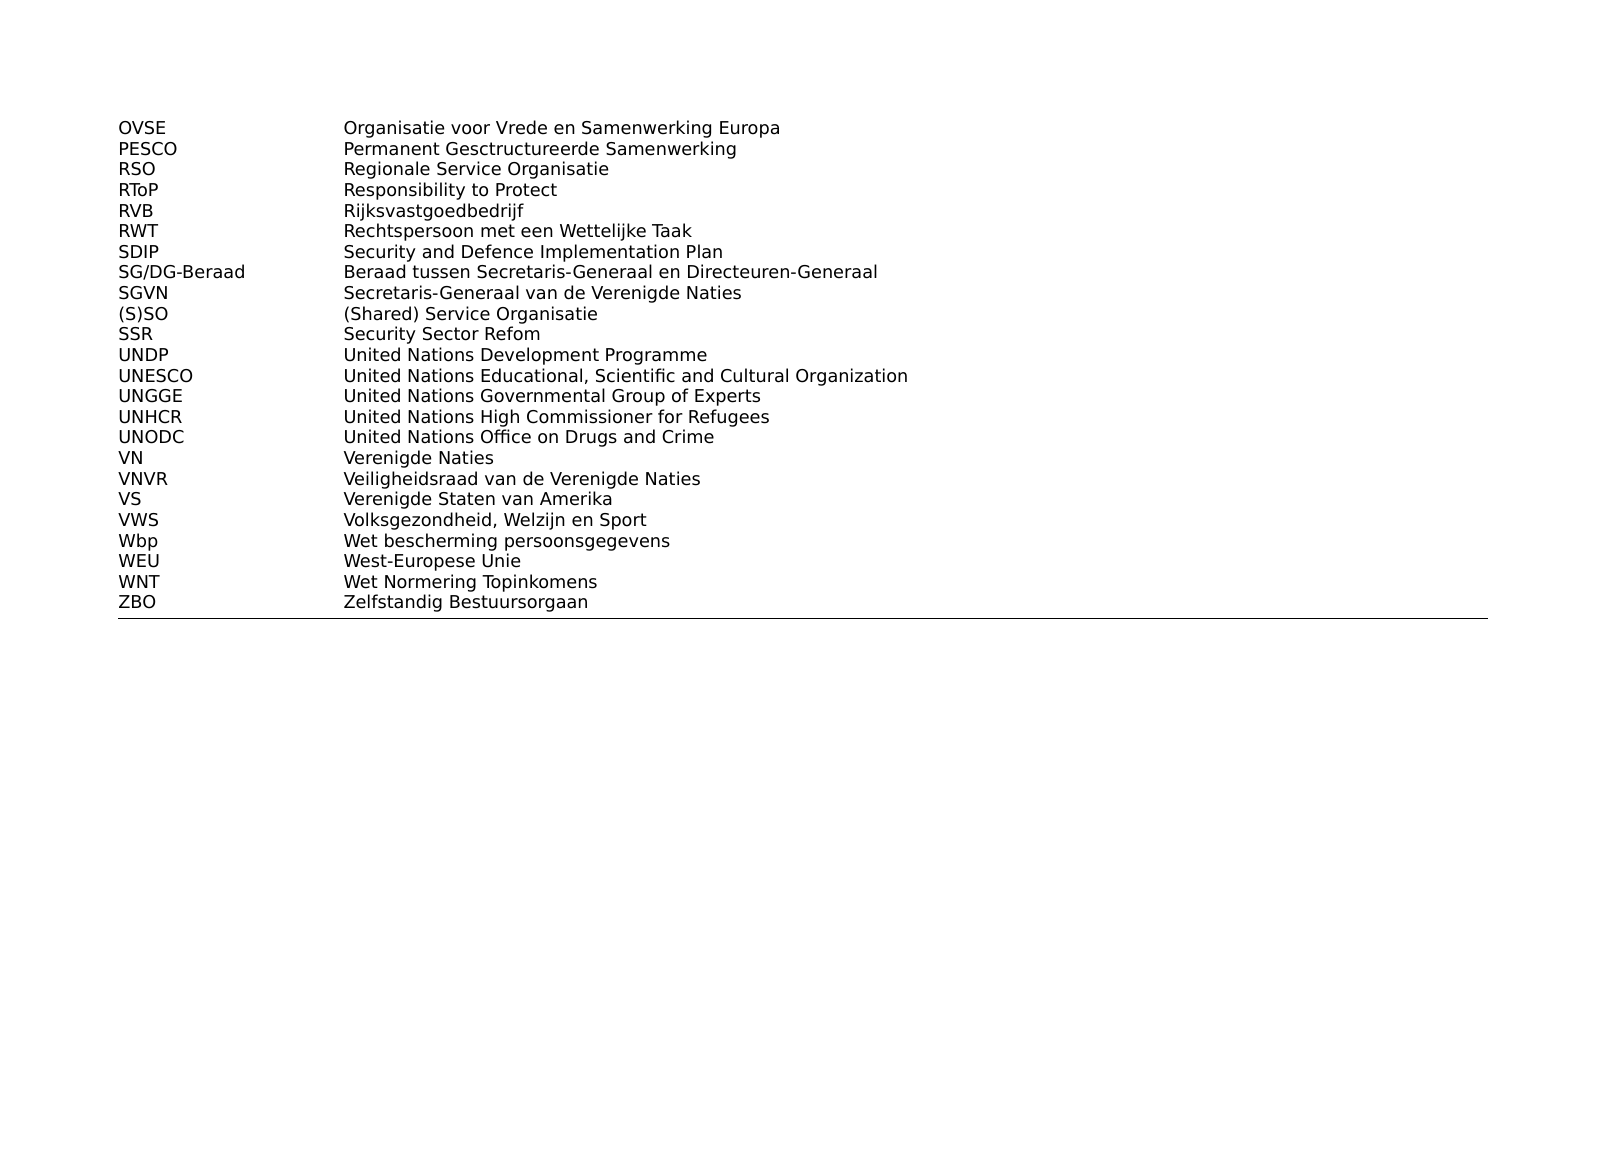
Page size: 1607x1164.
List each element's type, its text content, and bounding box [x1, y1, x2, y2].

table_cell United Nations Office on Drugs and Crime [337, 428, 1488, 448]
table_cell SG/DG-Beraad [118, 263, 337, 283]
table_cell UNGGE [118, 386, 337, 407]
table_cell Rijksvastgoedbedrijf [337, 201, 1488, 221]
table_cell United Nations Development Programme [337, 345, 1488, 366]
table_cell United Nations High Commissioner for Refugees [337, 407, 1488, 427]
table_cell Beraad tussen Secretaris-Generaal en Directeuren-Generaal [337, 263, 1488, 283]
table_cell Organisatie voor Vrede en Samenwerking Europa [337, 118, 1488, 139]
table_cell WNT [118, 572, 337, 592]
table_cell Security and Defence Implementation Plan [337, 242, 1488, 262]
table_cell RSO [118, 159, 337, 180]
table_cell Zelfstandig Bestuursorgaan [337, 593, 1488, 618]
table_cell West-Europese Unie [337, 551, 1488, 572]
table_cell WEU [118, 551, 337, 572]
table_cell Rechtspersoon met een Wettelijke Taak [337, 221, 1488, 242]
table_cell SDIP [118, 242, 337, 262]
table_cell United Nations Educational, Scientific and Cultural Organization [337, 366, 1488, 386]
table_cell VWS [118, 510, 337, 531]
table_cell VS [118, 489, 337, 510]
table_cell RWT [118, 221, 337, 242]
table_cell Responsibility to Protect [337, 180, 1488, 201]
table_cell United Nations Governmental Group of Experts [337, 386, 1488, 407]
table_cell Verenigde Staten van Amerika [337, 489, 1488, 510]
table_cell Wbp [118, 531, 337, 551]
table_cell VN [118, 448, 337, 469]
table_cell UNESCO [118, 366, 337, 386]
table_cell VNVR [118, 469, 337, 489]
table_cell (S)SO [118, 304, 337, 324]
table_cell Regionale Service Organisatie [337, 159, 1488, 180]
table_cell Verenigde Naties [337, 448, 1488, 469]
table_cell PESCO [118, 139, 337, 159]
table_cell RToP [118, 180, 337, 201]
table_cell (Shared) Service Organisatie [337, 304, 1488, 324]
table_cell Veiligheidsraad van de Verenigde Naties [337, 469, 1488, 489]
table_cell Secretaris-Generaal van de Verenigde Naties [337, 283, 1488, 304]
table_cell Wet Normering Topinkomens [337, 572, 1488, 592]
table_cell RVB [118, 201, 337, 221]
table_cell SGVN [118, 283, 337, 304]
table_cell UNHCR [118, 407, 337, 427]
table_cell Security Sector Refom [337, 324, 1488, 345]
table_cell Wet bescherming persoonsgegevens [337, 531, 1488, 551]
table_cell SSR [118, 324, 337, 345]
table_cell ZBO [118, 593, 337, 618]
table_cell UNDP [118, 345, 337, 366]
table_cell Permanent Gesctructureerde Samenwerking [337, 139, 1488, 159]
table_cell UNODC [118, 428, 337, 448]
table_cell Volksgezondheid, Welzijn en Sport [337, 510, 1488, 531]
table_cell OVSE [118, 118, 337, 139]
